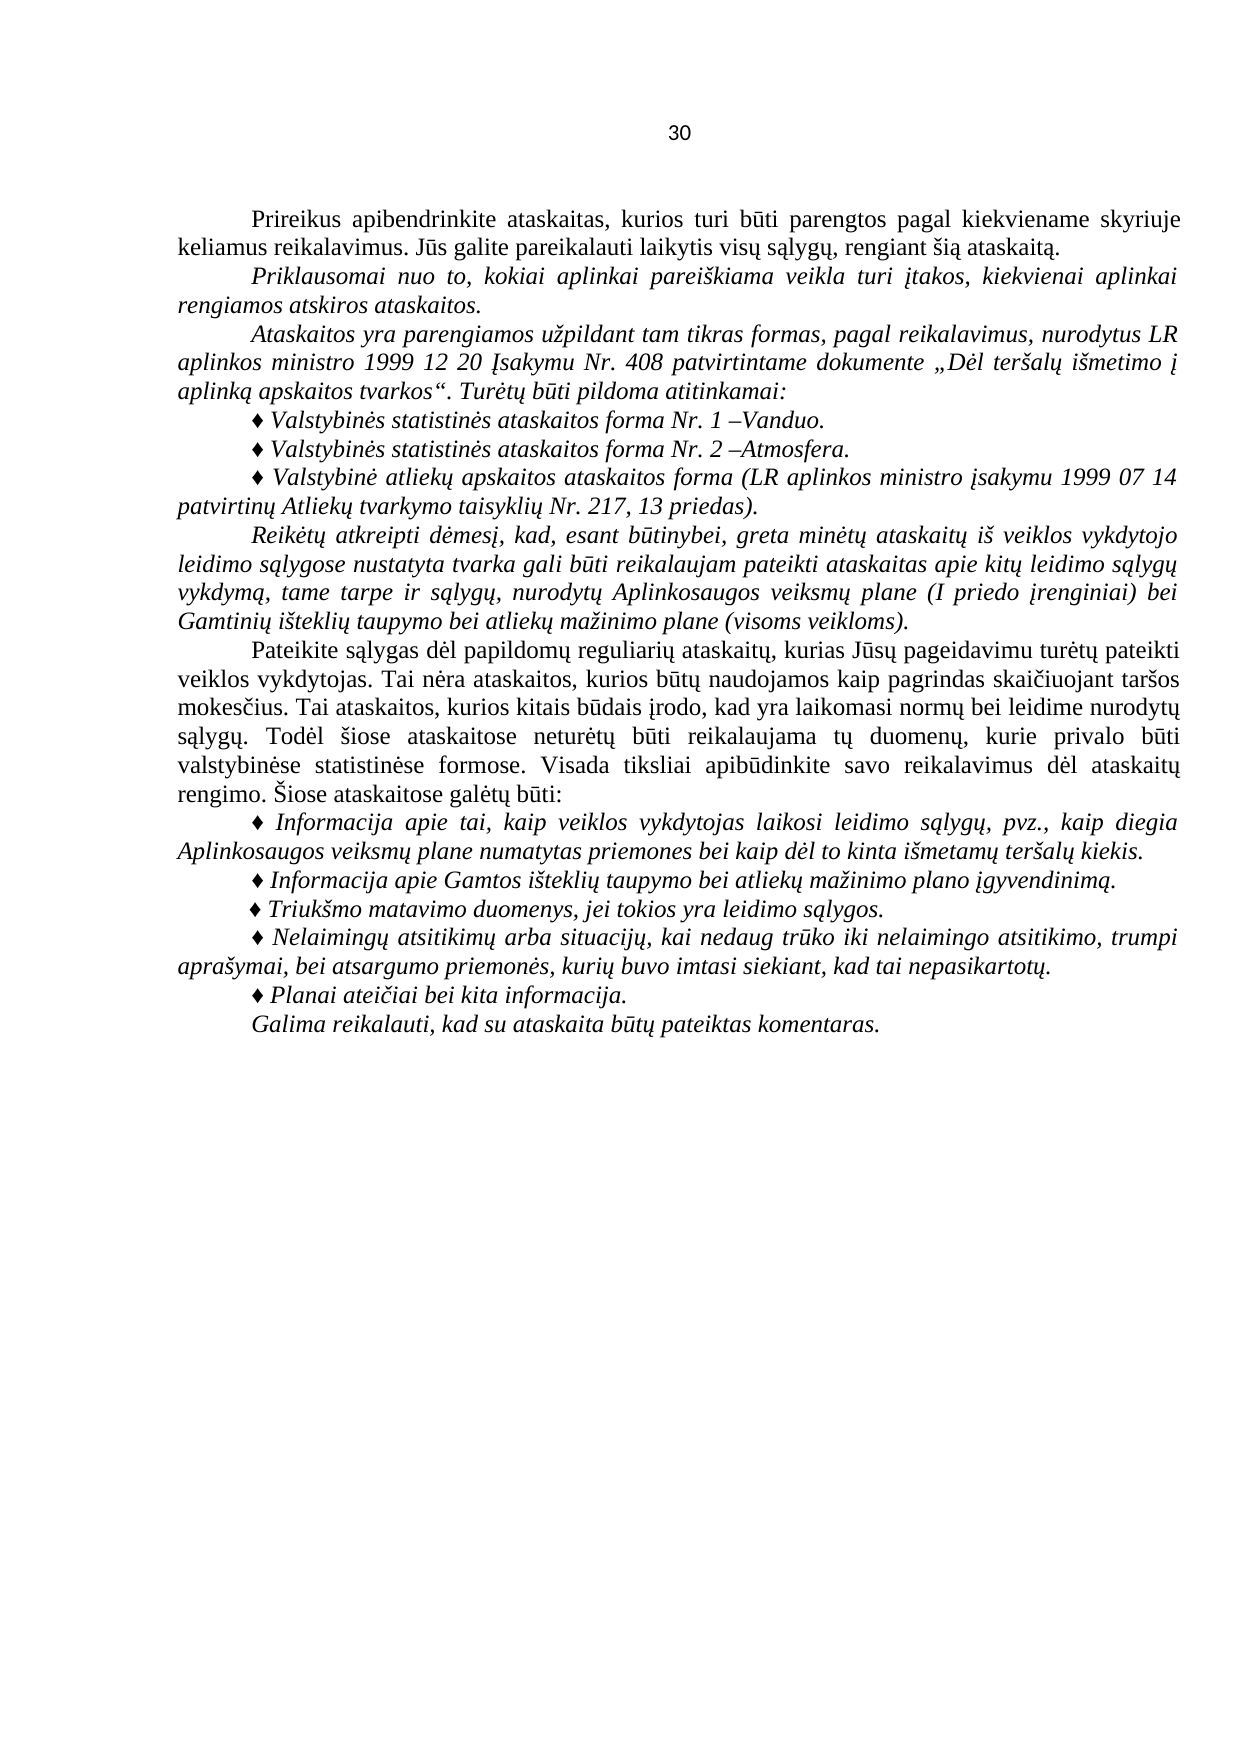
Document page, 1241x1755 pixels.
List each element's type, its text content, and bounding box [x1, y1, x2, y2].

text Galima reikalauti, kad su ataskaita būtų pateiktas komentaras. [177, 1009, 1181, 1037]
text ♦ Informacija apie tai, kaip veiklos vykdytojas laikosi leidimo sąlygų, pvz., kaip diegia Aplinkosaugos veiksmų plane numatytas priemones bei kaip dėl to kinta išmetamų teršalų kiekis. [177, 807, 1181, 865]
text ♦ Valstybinės statistinės ataskaitos forma Nr. 2 –Atmosfera. [177, 434, 1181, 462]
text Ataskaitos yra parengiamos užpildant tam tikras formas, pagal reikalavimus, nurodytus LR aplinkos ministro 1999 12 20 Įsakymu Nr. 408 patvirtintame dokumente „Dėl teršalų išmetimo į aplinką apskaitos tvarkos“. Turėtų būti pildoma atitinkamai: [177, 319, 1181, 405]
text Priklausomai nuo to, kokiai aplinkai pareiškiama veikla turi įtakos, kiekvienai aplinkai rengiamos atskiros ataskaitos. [177, 261, 1181, 319]
text ♦ Valstybinė atliekų apskaitos ataskaitos forma (LR aplinkos ministro įsakymu 1999 07 14 patvirtinų Atliekų tvarkymo taisyklių Nr. 217, 13 priedas). [177, 462, 1181, 520]
text ♦ Triukšmo matavimo duomenys, jei tokios yra leidimo sąlygos. [177, 894, 1181, 922]
text Reikėtų atkreipti dėmesį, kad, esant būtinybei, greta minėtų ataskaitų iš veiklos vykdytojo leidimo sąlygose nustatyta tvarka gali būti reikalaujam pateikti ataskaitas apie kitų leidimo sąlygų vykdymą, tame tarpe ir sąlygų, nurodytų Aplinkosaugos veiksmų plane (I priedo įrenginiai) bei Gamtinių išteklių taupymo bei atliekų mažinimo plane (visoms veikloms). [177, 520, 1181, 635]
text ♦ Valstybinės statistinės ataskaitos forma Nr. 1 –Vanduo. [177, 405, 1181, 434]
text ♦ Planai ateičiai bei kita informacija. [177, 980, 1181, 1009]
text Pateikite sąlygas dėl papildomų reguliarių ataskaitų, kurias Jūsų pageidavimu turėtų pateikti veiklos vykdytojas. Tai nėra ataskaitos, kurios būtų naudojamos kaip pagrindas skaičiuojant taršos mokesčius. Tai ataskaitos, kurios kitais būdais įrodo, kad yra laikomasi normų bei leidime nurodytų sąlygų. Todėl šiose ataskaitose neturėtų būti reikalaujama tų duomenų, kurie privalo būti valstybinėse statistinėse formose. Visada tiksliai apibūdinkite savo reikalavimus dėl ataskaitų rengimo. Šiose ataskaitose galėtų būti: [177, 635, 1181, 807]
text Prireikus apibendrinkite ataskaitas, kurios turi būti parengtos pagal kiekviename skyriuje keliamus reikalavimus. Jūs galite pareikalauti laikytis visų sąlygų, rengiant šią ataskaitą. [177, 204, 1181, 261]
text ♦ Informacija apie Gamtos išteklių taupymo bei atliekų mažinimo plano įgyvendinimą. [177, 865, 1181, 894]
text ♦ Nelaimingų atsitikimų arba situacijų, kai nedaug trūko iki nelaimingo atsitikimo, trumpi aprašymai, bei atsargumo priemonės, kurių buvo imtasi siekiant, kad tai nepasikartotų. [177, 922, 1181, 980]
